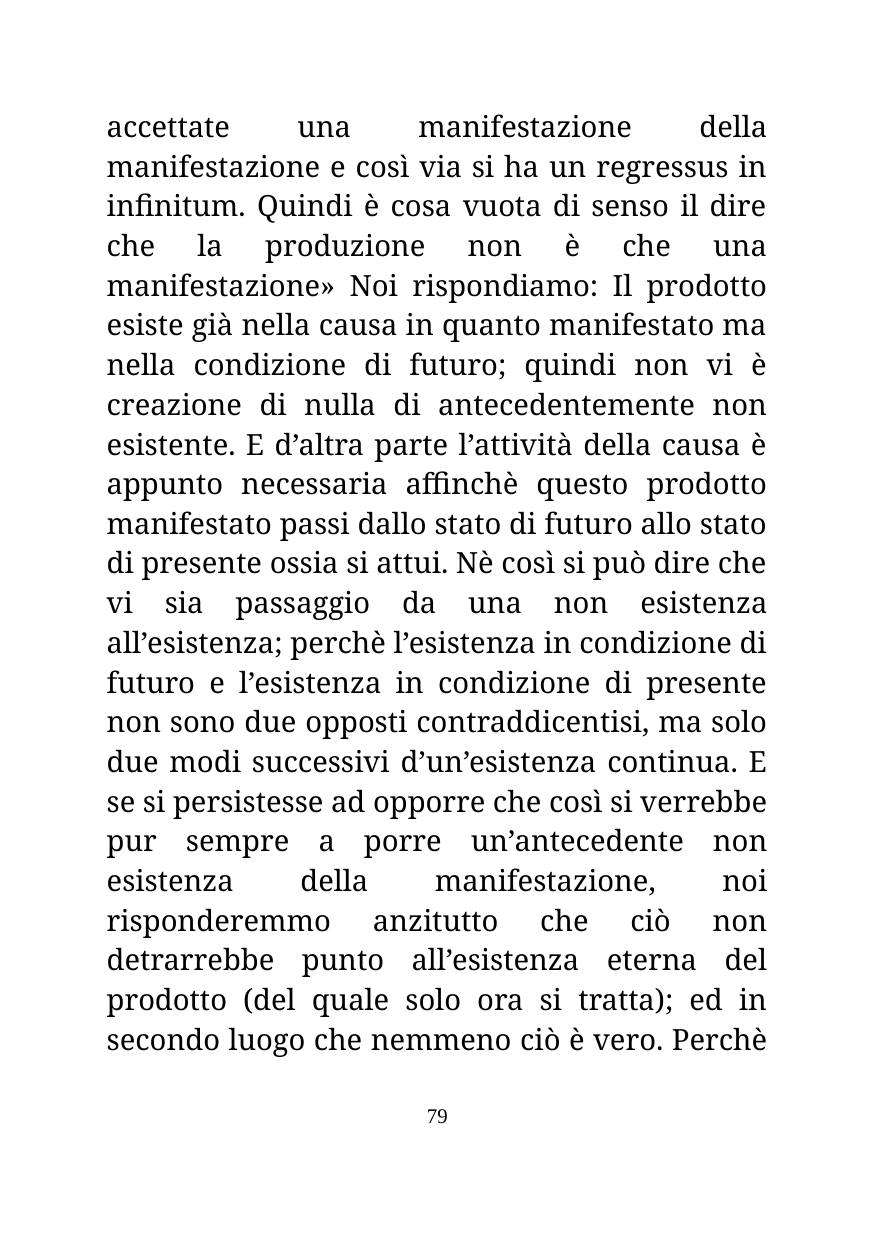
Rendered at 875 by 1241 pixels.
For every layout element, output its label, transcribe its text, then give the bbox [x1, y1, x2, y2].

text accettate una manifestazione della manifestazione e così via si ha un regressus in infinitum. Quindi è cosa vuota di senso il dire che la produzione non è che una manifestazione» Noi rispondiamo: Il prodotto esiste già nella causa in quanto manifestato ma nella condizione di futuro; quindi non vi è creazione di nulla di antecedentemente non esistente. E d’altra parte l’attività della causa è appunto necessaria affinchè questo prodotto manifestato passi dallo stato di futuro allo stato di presente ossia si attui. Nè così si può dire che vi sia passaggio da una non esistenza all’esistenza; perchè l’esistenza in condizione di futuro e l’esistenza in condizione di presente non sono due opposti contraddicentisi, ma solo due modi successivi d’un’esistenza continua. E se si persistesse ad opporre che così si verrebbe pur sempre a porre un’antecedente non esistenza della manifestazione, noi risponderemmo anzitutto che ciò non detrarrebbe punto all’esistenza eterna del prodotto (del quale solo ora si tratta); ed in secondo luogo che nemmeno ciò è vero. Perchè [106, 106, 768, 1059]
